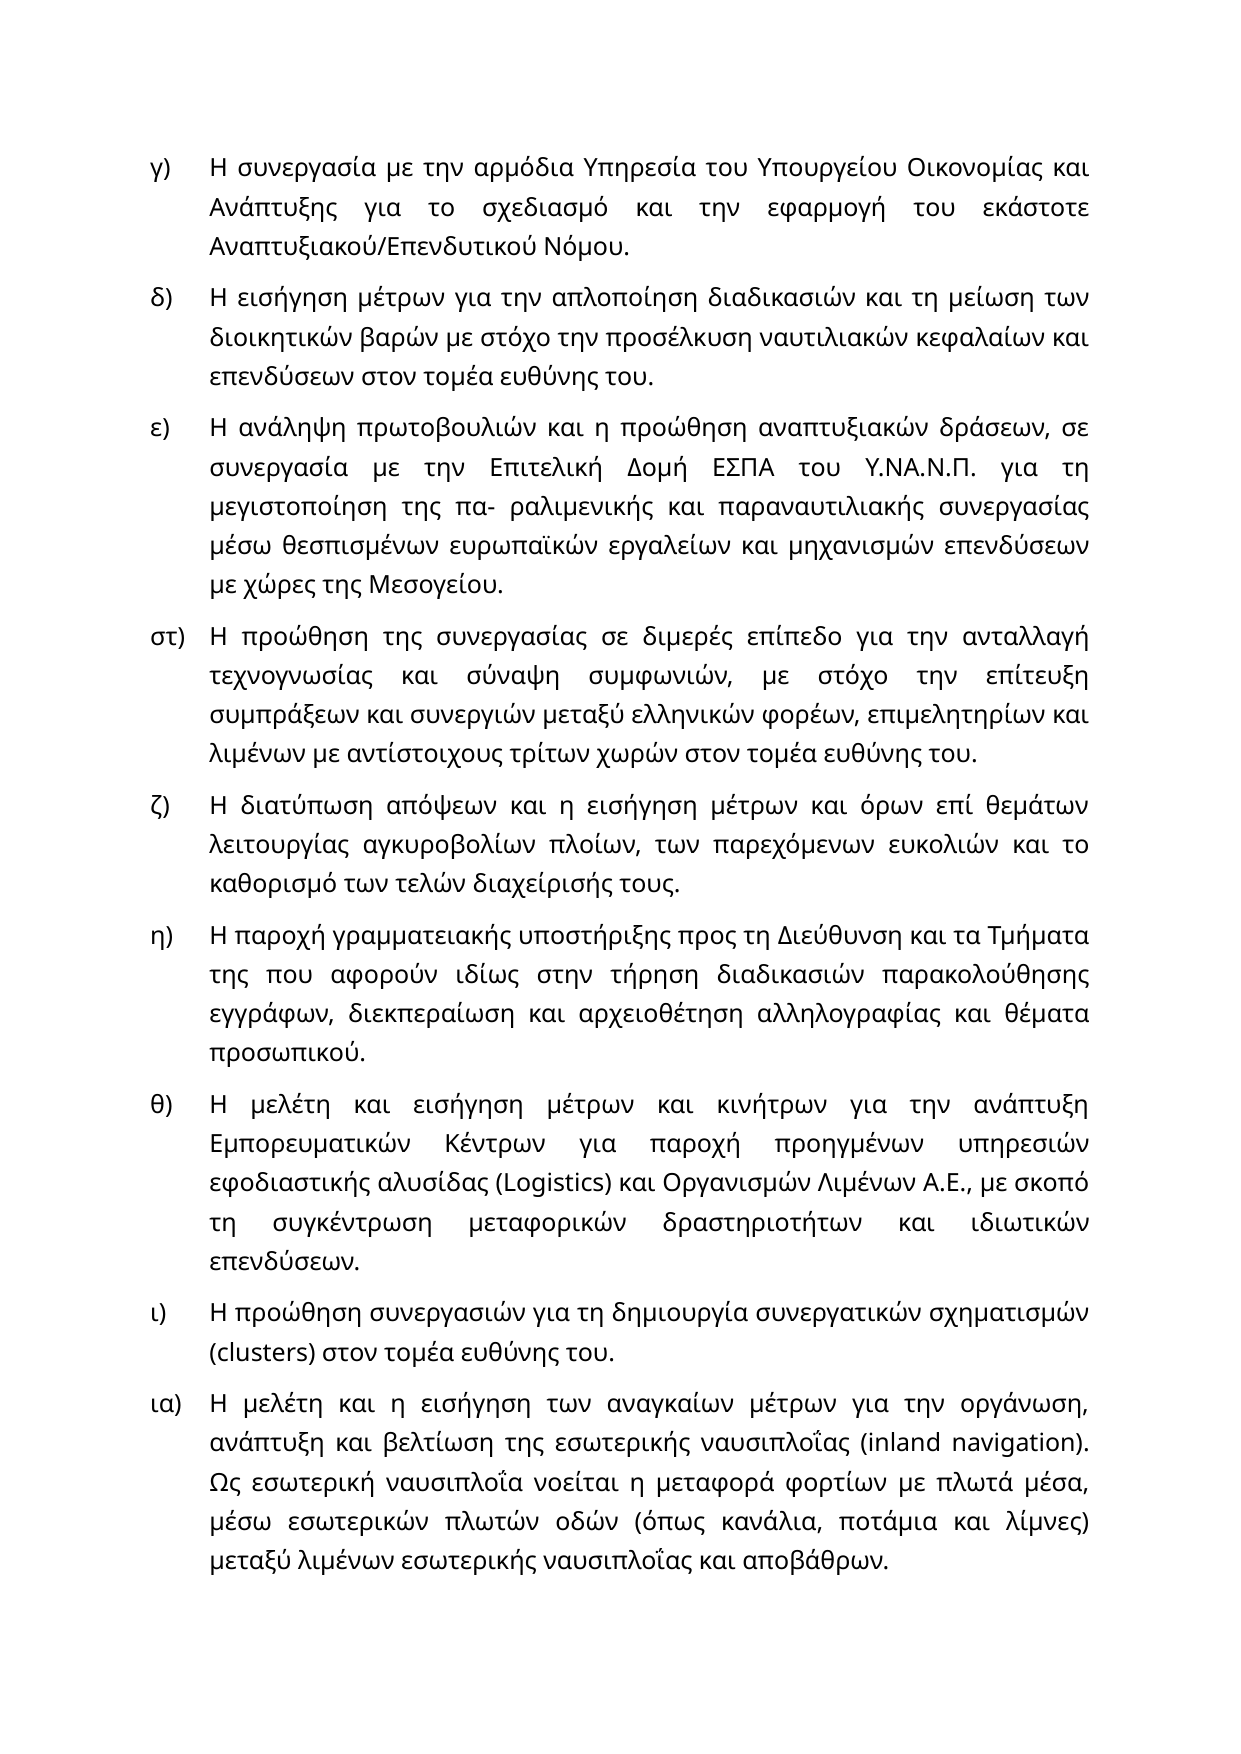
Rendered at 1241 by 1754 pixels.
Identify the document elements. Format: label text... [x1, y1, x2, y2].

list ε) Η ανάληψη πρωτοβουλιών και η προώθηση αναπτυξιακών δράσεων, σε συνεργασία με την Επιτελική Δομή ΕΣΠΑ του Υ.ΝΑ.Ν.Π. για τη μεγιστοποίηση της πα- ραλιμενικής και παραναυτιλιακής συνεργασίας μέσω θεσπισμένων ευρωπαϊκών εργαλείων και μηχανισμών επενδύσεων με χώρες της Μεσογείου. [150, 410, 1090, 601]
list ζ) Η διατύπωση απόψεων και η εισήγηση μέτρων και όρων επί θεμάτων λειτουργίας αγκυροβολίων πλοίων, των παρεχόμενων ευκολιών και το καθορισμό των τελών διαχείρισής τους. [150, 787, 1090, 900]
list ι) Η προώθηση συνεργασιών για τη δημιουργία συνεργατικών σχηματισμών (clusters) στον τομέα ευθύνης του. [150, 1295, 1090, 1368]
list στ) Η προώθηση της συνεργασίας σε διμερές επίπεδο για την ανταλλαγή τεχνογνωσίας και σύναψη συμφωνιών, με στόχο την επίτευξη συμπράξεων και συνεργιών μεταξύ ελληνικών φορέων, επιμελητηρίων και λιμένων με αντίστοιχους τρίτων χωρών στον τομέα ευθύνης του. [150, 618, 1090, 770]
list η) Η παροχή γραμματειακής υποστήριξης προς τη Διεύθυνση και τα Τμήματα της που αφορούν ιδίως στην τήρηση διαδικασιών παρακολούθησης εγγράφων, διεκπεραίωση και αρχειοθέτηση αλληλογραφίας και θέματα προσωπικού. [150, 917, 1090, 1069]
list γ) Η συνεργασία με την αρμόδια Υπηρεσία του Υπουργείου Οικονομίας και Ανάπτυξης για το σχεδιασμό και την εφαρμογή του εκάστοτε Αναπτυξιακού/Επενδυτικού Νόμου. [150, 150, 1090, 262]
list θ) Η μελέτη και εισήγηση μέτρων και κινήτρων για την ανάπτυξη Εμπορευματικών Κέντρων για παροχή προηγμένων υπηρεσιών εφοδιαστικής αλυσίδας (Logistics) και Οργανισμών Λιμένων Α.Ε., με σκοπό τη συγκέντρωση μεταφορικών δραστηριοτήτων και ιδιωτικών επενδύσεων. [150, 1087, 1090, 1277]
list ια) Η μελέτη και η εισήγηση των αναγκαίων μέτρων για την οργάνωση, ανάπτυξη και βελτίωση της εσωτερικής ναυσιπλοΐας (inland navigation). Ως εσωτερική ναυσιπλοΐα νοείται η μεταφορά φορτίων με πλωτά μέσα, μέσω εσωτερικών πλωτών οδών (όπως κανάλια, ποτάμια και λίμνες) μεταξύ λιμένων εσωτερικής ναυσιπλοΐας και αποβάθρων. [150, 1386, 1090, 1577]
list δ) Η εισήγηση μέτρων για την απλοποίηση διαδικασιών και τη μείωση των διοικητικών βαρών με στόχο την προσέλκυση ναυτιλιακών κεφαλαίων και επενδύσεων στον τομέα ευθύνης του. [150, 280, 1090, 392]
